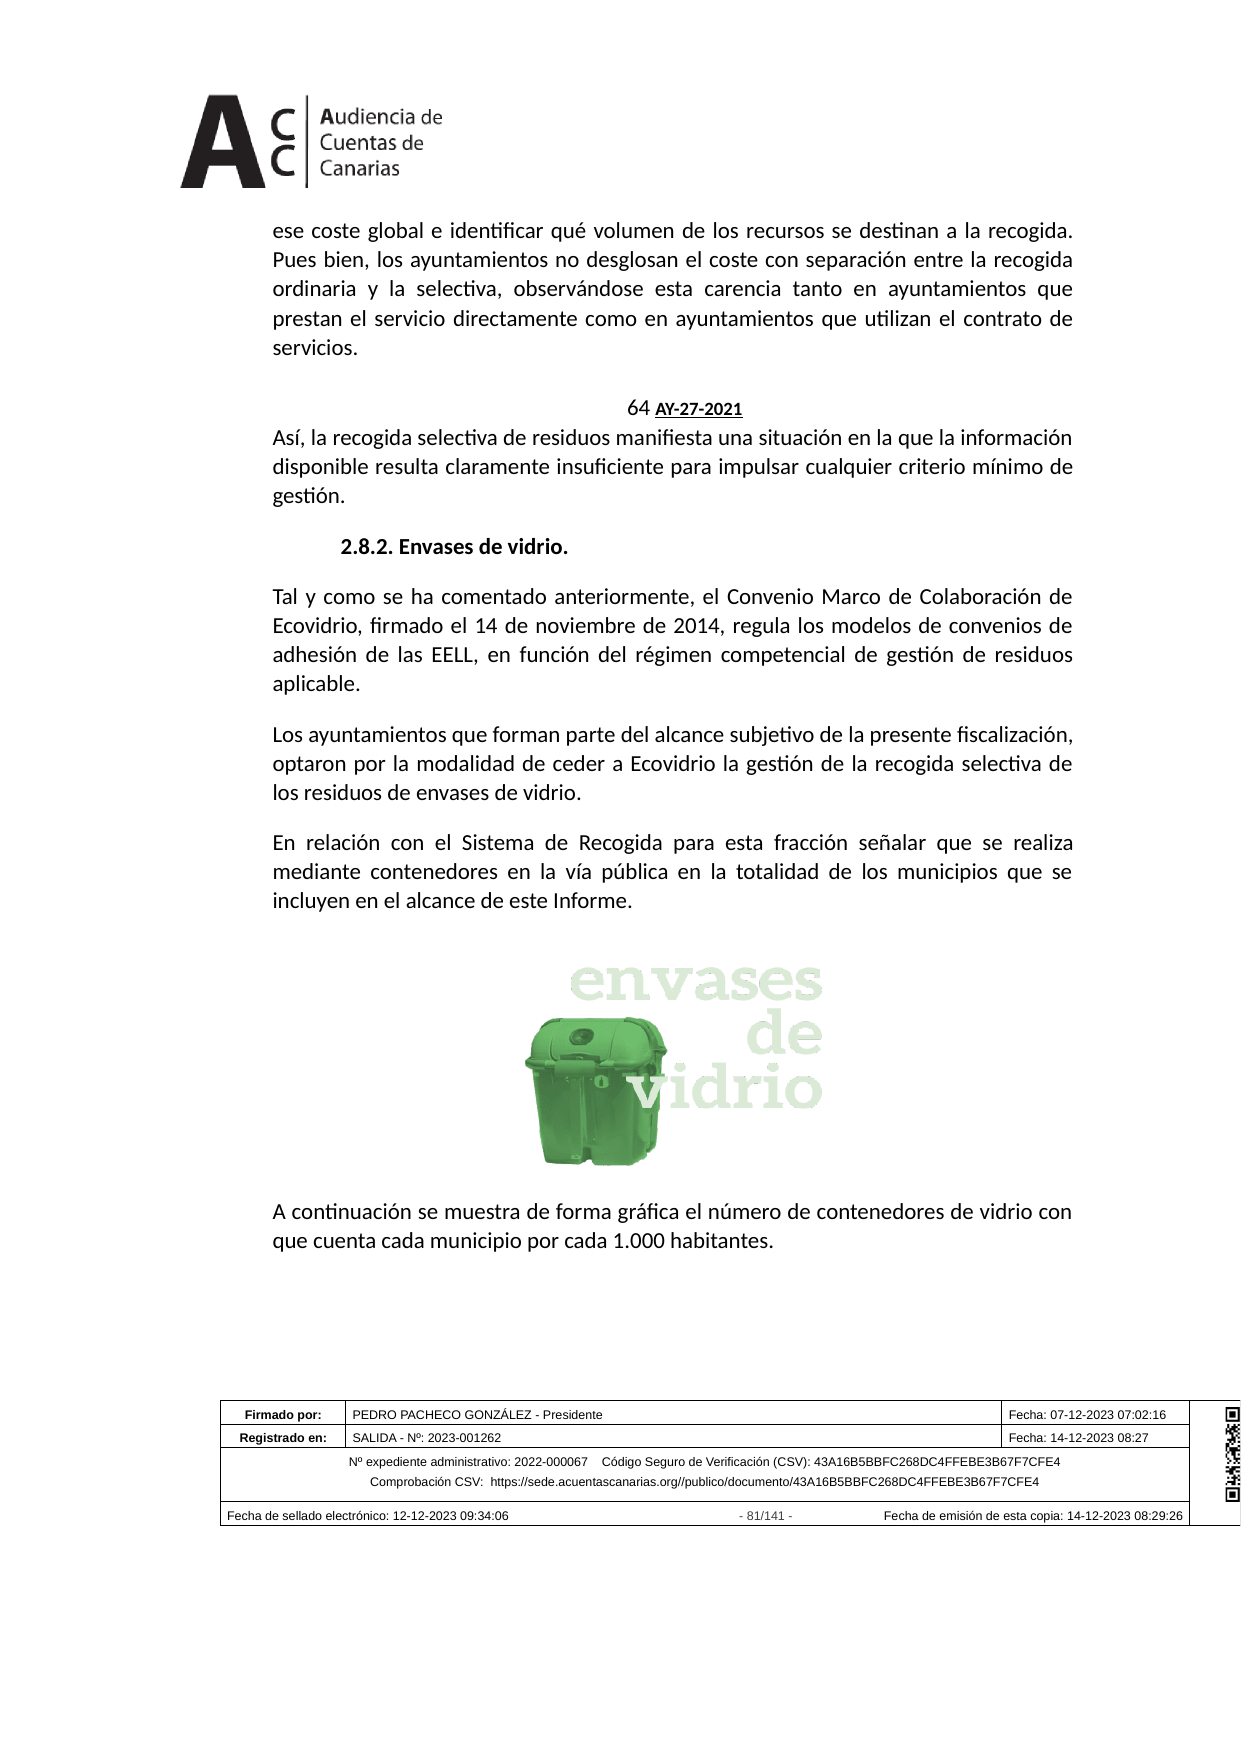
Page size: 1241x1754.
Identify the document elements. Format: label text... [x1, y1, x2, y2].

text En relación con el Sistema de Recogida para esta fracción señalar que se realiza mediante contenedores en la vía pública en la totalidad de los municipios que se incluyen en el alcance de este Informe. [272, 828, 1074, 914]
subtitle 64 AY-27-2021 [627, 394, 1096, 421]
text 2.8.2. Envases de vidrio. [340, 532, 1096, 560]
text Los ayuntamientos que forman parte del alcance subjetivo de la presente fiscalización, optaron por la modalidad de ceder a Ecovidrio la gestión de la recogida selectiva de los residuos de envases de vidrio. [272, 720, 1074, 806]
text Tal y como se ha comentado anteriormente, el Convenio Marco de Colaboración de Ecovidrio, firmado el 14 de noviembre de 2014, regula los modelos de convenios de adhesión de las EELL, en función del régimen competencial de gestión de residuos aplicable. [272, 582, 1074, 697]
text A continuación se muestra de forma gráfica el número de contenedores de vidrio con que cuenta cada municipio por cada 1.000 habitantes. [272, 1197, 1074, 1254]
text Así, la recogida selectiva de residuos manifiesta una situación en la que la información disponible resulta claramente insuficiente para impulsar cualquier criterio mínimo de gestión. [272, 423, 1074, 509]
text ese coste global e identificar qué volumen de los recursos se destinan a la recogida. Pues bien, los ayuntamientos no desglosan el coste con separación entre la recogida ordinaria y la selectiva, observándose esta carencia tanto en ayuntamientos que prestan el servicio directamente como en ayuntamientos que utilizan el contrato de servicios. [272, 216, 1074, 361]
